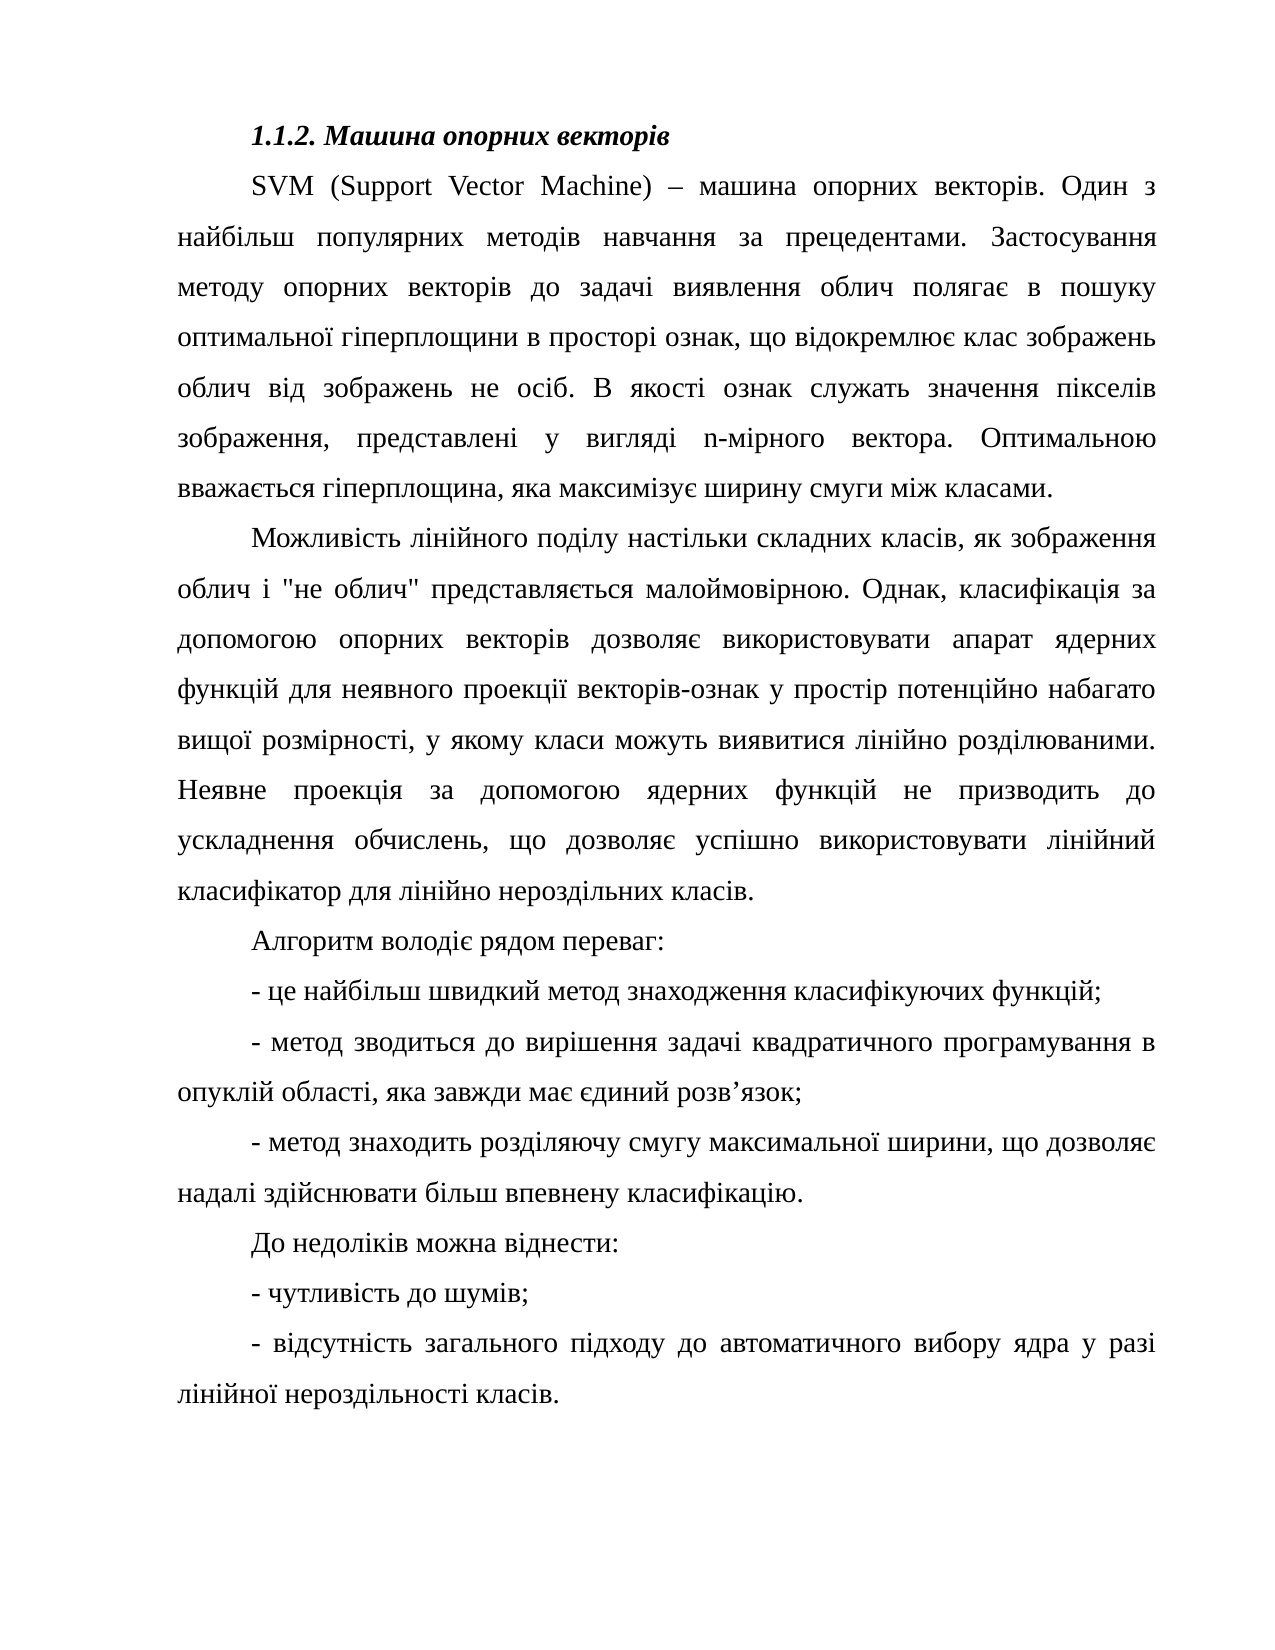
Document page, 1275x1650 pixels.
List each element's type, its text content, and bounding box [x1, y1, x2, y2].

text - метод зводиться до вирішення задачі квадратичного програмування в опуклій області, яка завжди має єдиний розв’язок; [177, 1024, 1157, 1108]
text До недоліків можна віднести: [177, 1225, 1157, 1258]
text - відсутність загального підходу до автоматичного вибору ядра у разі лінійної нероздільності класів. [177, 1326, 1157, 1409]
text - чутливість до шумів; [177, 1275, 1157, 1309]
text - це найбільш швидкий метод знаходження класифікуючих функцій; [177, 973, 1157, 1007]
text 1.1.2. Машина опорних векторів [177, 118, 1157, 152]
text Алгоритм володіє рядом переваг: [177, 923, 1157, 957]
text Можливість лінійного поділу настільки складних класів, як зображення облич і "не облич" представляється малоймовірною. Однак, класифікація за допомогою опорних векторів дозволяє використовувати апарат ядерних функцій для неявного проекції векторів-ознак у простір потенційно набагато вищої розмірності, у якому класи можуть виявитися лінійно розділюваними. Неявне проекція за допомогою ядерних функцій не призводить до ускладнення обчислень, що дозволяє успішно використовувати лінійний класифікатор для лінійно нероздільних класів. [177, 521, 1157, 906]
text SVM (Support Vector Machine) – машина опорних векторів. Один з найбільш популярних методів навчання за прецедентами. Застосування методу опорних векторів до задачі виявлення облич полягає в пошуку оптимальної гіперплощини в просторі ознак, що відокремлює клас зображень облич від зображень не осіб. В якості ознак служать значення пікселів зображення, представлені у вигляді n-мірного вектора. Оптимальною вважається гіперплощина, яка максимізує ширину смуги між класами. [177, 168, 1157, 504]
text - метод знаходить розділяючу смугу максимальної ширини, що дозволяє надалі здійснювати більш впевнену класифікацію. [177, 1124, 1157, 1208]
